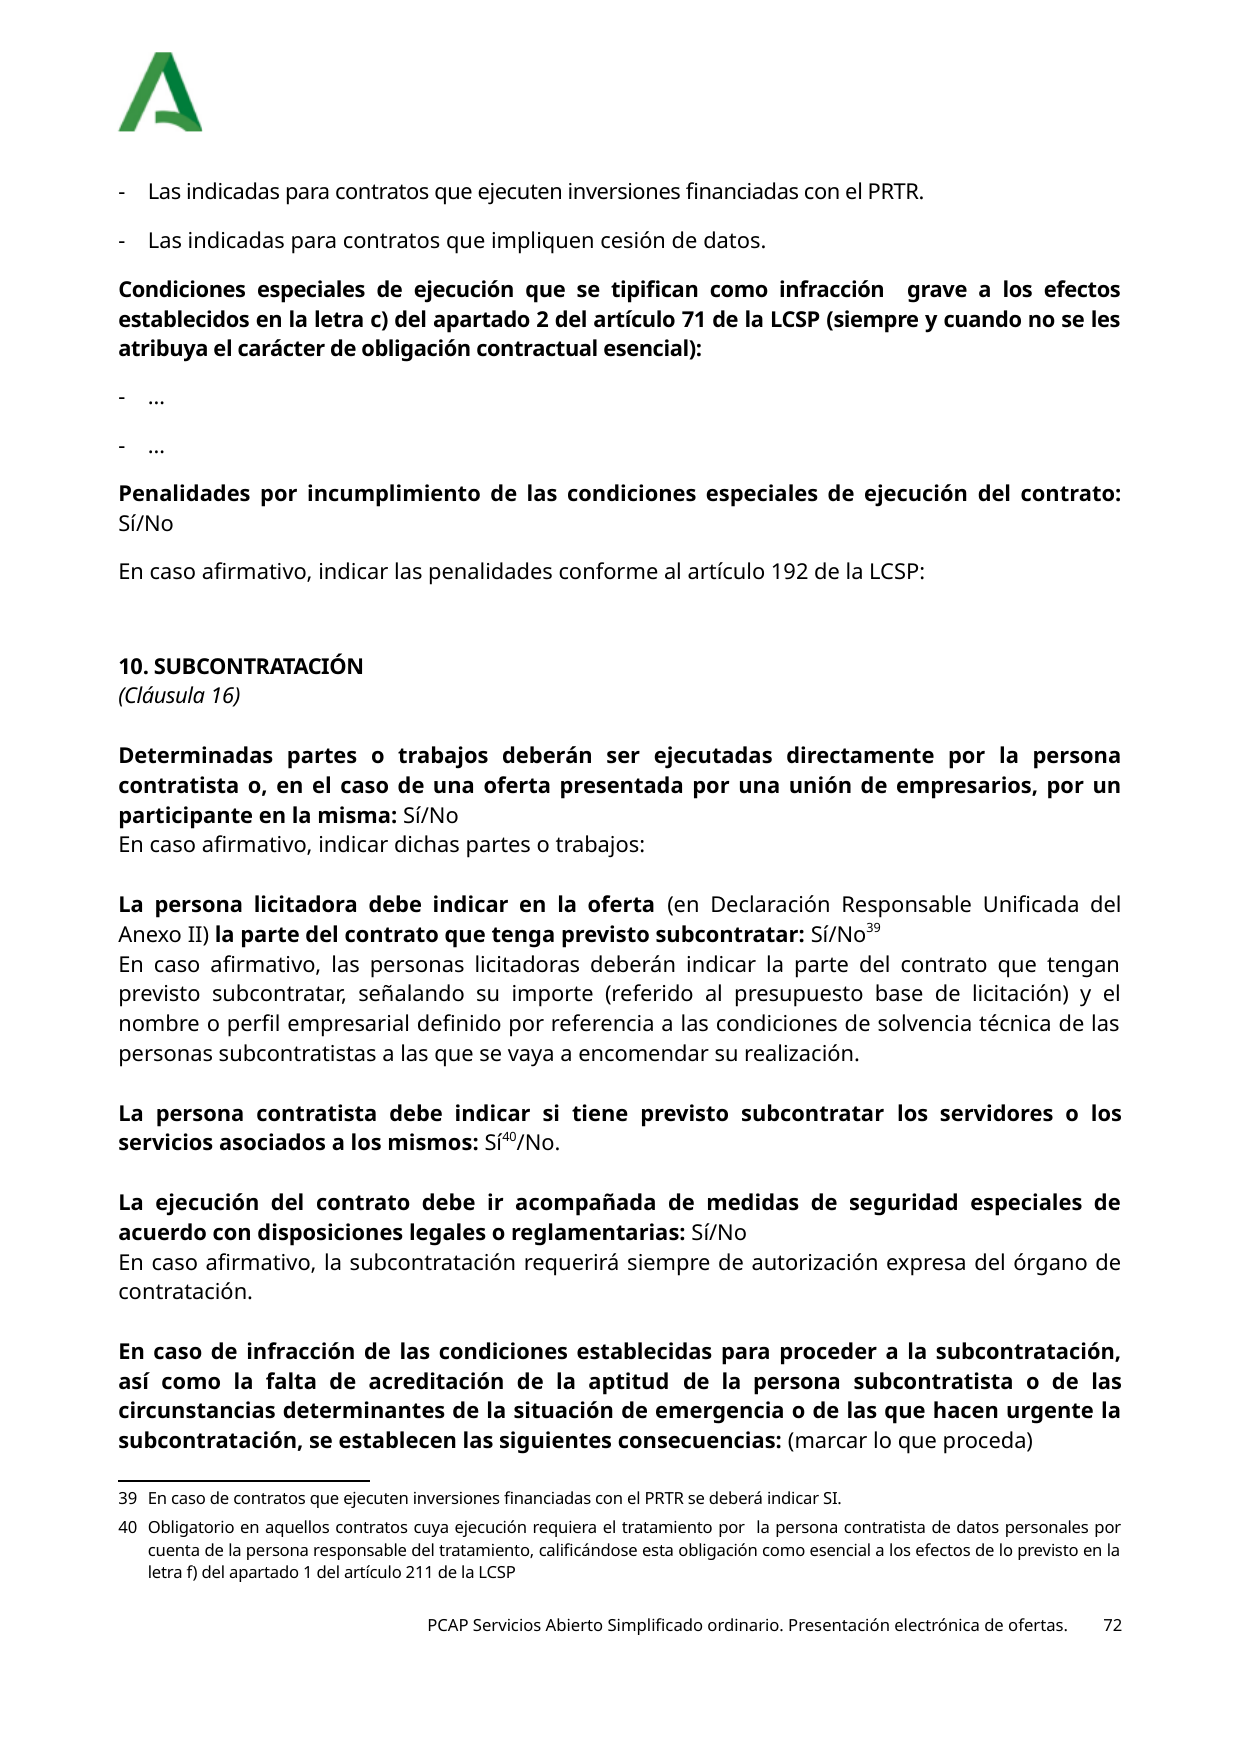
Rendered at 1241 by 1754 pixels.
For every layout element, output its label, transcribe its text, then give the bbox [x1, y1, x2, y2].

text Condiciones especiales de ejecución que se tipifican como infracción grave a los efectos establecidos en la letra c) del apartado 2 del artículo 71 de la LCSP (siempre y cuando no se les atribuya el carácter de obligación contractual esencial): [118, 274, 1122, 363]
text - Las indicadas para contratos que impliquen cesión de datos. [118, 225, 1122, 255]
text Obligatorio en aquellos contratos cuya ejecución requiera el tratamiento por la persona contratista de datos personales por cuenta de la persona responsable del tratamiento, calificándose esta obligación como esencial a los efectos de lo previsto en la letra f) del apartado 1 del artículo 211 de la LCSP [118, 1516, 1122, 1584]
picture [171, 9, 203, 151]
text La ejecución del contrato debe ir acompañada de medidas de seguridad especiales de acuerdo con disposiciones legales o reglamentarias: Sí/No [118, 1187, 1122, 1247]
text Penalidades por incumplimiento de las condiciones especiales de ejecución del contrato: Sí/No [118, 478, 1122, 538]
text En caso afirmativo, indicar las penalidades conforme al artículo 192 de la LCSP: [118, 556, 1122, 586]
text 10. SUBCONTRATACIÓN [118, 651, 1122, 681]
text - Las indicadas para contratos que ejecuten inversiones financiadas con el PRTR. [118, 176, 1122, 206]
text - … [118, 430, 1122, 459]
text - … [118, 381, 1122, 411]
text En caso de infracción de las condiciones establecidas para proceder a la subcontratación, así como la falta de acreditación de la aptitud de la persona subcontratista o de las circunstancias determinantes de la situación de emergencia o de las que hacen urgente la subcontratación, se establecen las siguientes consecuencias: (marcar lo que proceda) [118, 1336, 1122, 1455]
text En caso de contratos que ejecuten inversiones financiadas con el PRTR se deberá indicar SI. [118, 1487, 1122, 1509]
text (Cláusula 16) [118, 681, 1122, 710]
text La persona licitadora debe indicar en la oferta (en Declaración Responsable Unificada del Anexo II) la parte del contrato que tenga previsto subcontratar: Sí/No [118, 889, 1122, 949]
text En caso afirmativo, indicar dichas partes o trabajos: [118, 829, 1122, 859]
text La persona contratista debe indicar si tiene previsto subcontratar los servidores o los servicios asociados a los mismos: Sí/No. [118, 1098, 1122, 1157]
text Determinadas partes o trabajos deberán ser ejecutadas directamente por la persona contratista o, en el caso de una oferta presentada por una unión de empresarios, por un participante en la misma: Sí/No [118, 740, 1122, 829]
text En caso afirmativo, las personas licitadoras deberán indicar la parte del contrato que tengan previsto subcontratar, señalando su importe (referido al presupuesto base de licitación) y el nombre o perfil empresarial definido por referencia a las condiciones de solvencia técnica de las personas subcontratistas a las que se vaya a encomendar su realización. [118, 949, 1122, 1068]
text En caso afirmativo, la subcontratación requerirá siempre de autorización expresa del órgano de contratación. [118, 1247, 1122, 1306]
